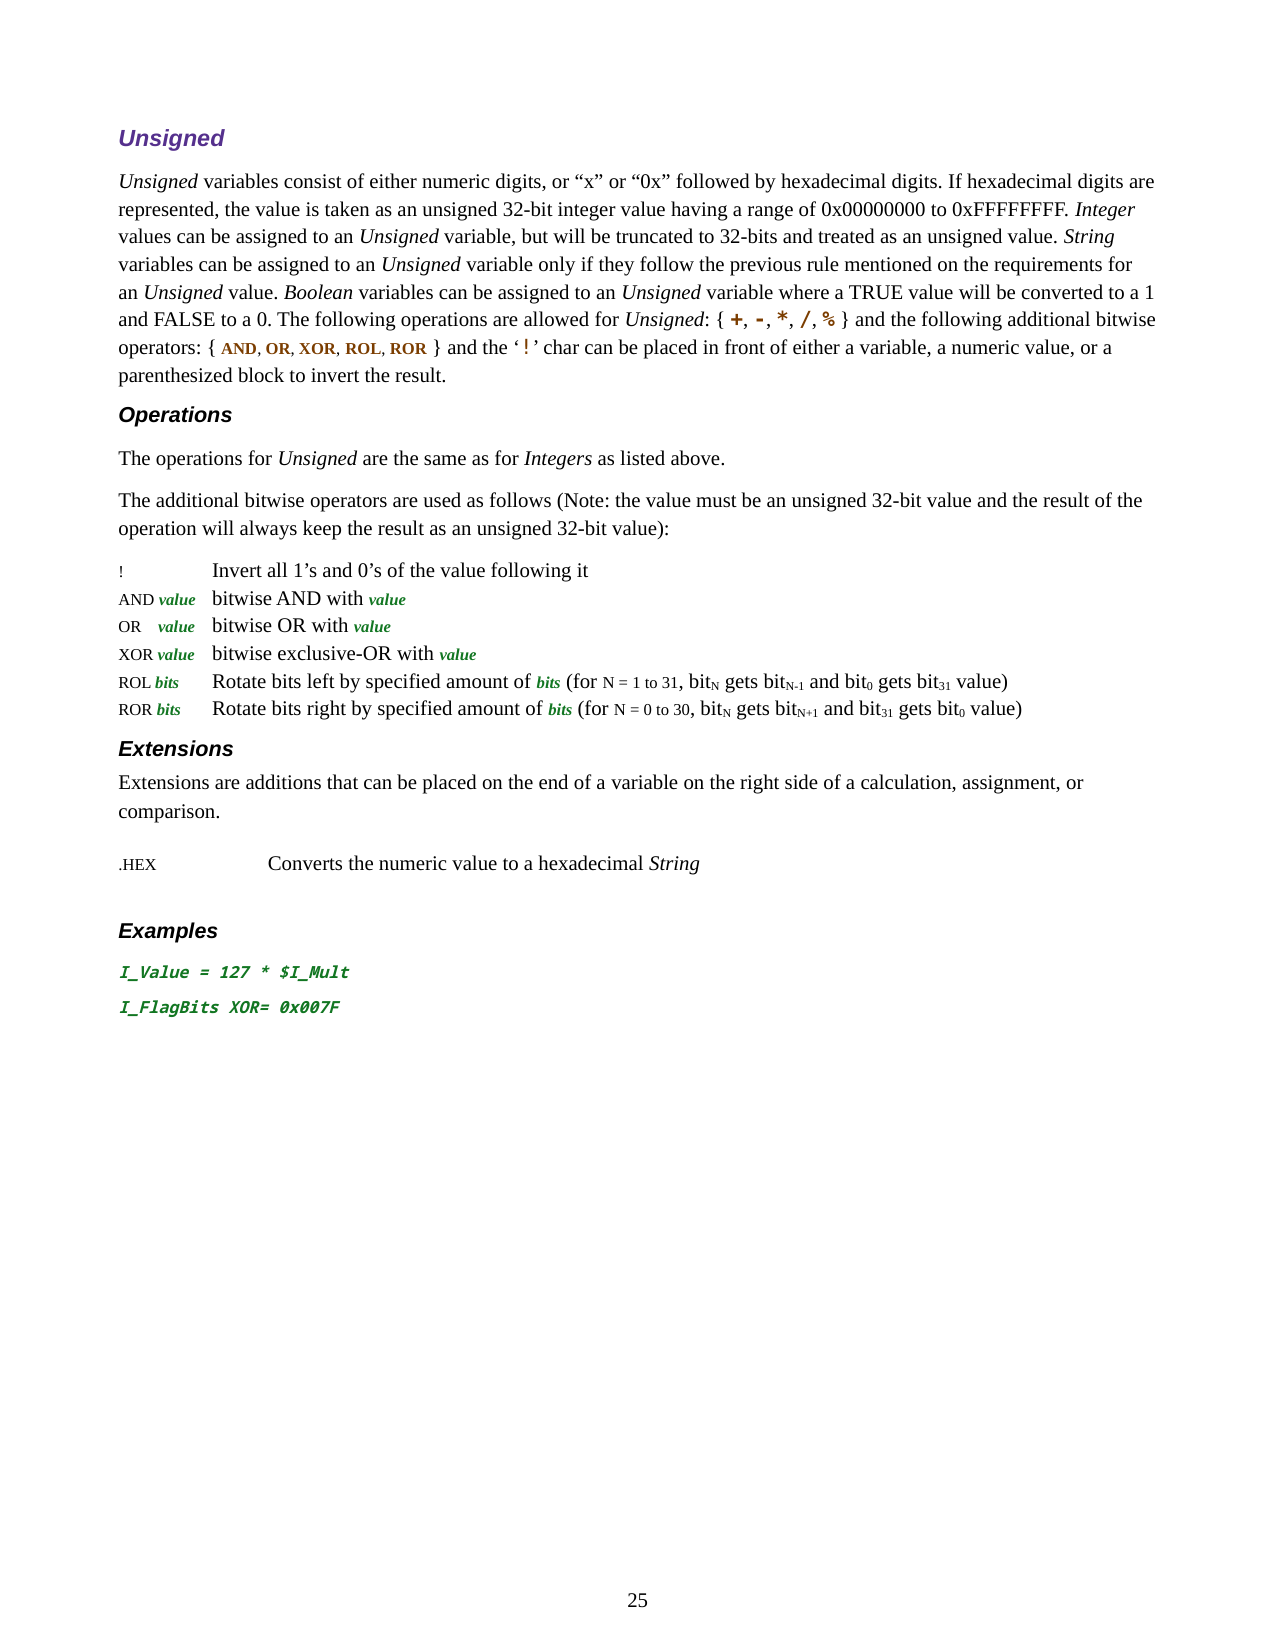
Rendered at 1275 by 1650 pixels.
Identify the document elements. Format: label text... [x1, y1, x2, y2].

text The additional bitwise operators are used as follows (Note: the value must be an unsigned 32-bit value and the result of the operation will always keep the result as an unsigned 32-bit value): [118, 488, 1157, 540]
subtitle Examples [118, 918, 1157, 943]
text ROR bits Rotate bits right by specified amount of bits (for N = 0 to 30, bitN gets bitN+1 and bit31 gets bit0 value) [118, 696, 1157, 720]
text ROL bits Rotate bits left by specified amount of bits (for N = 1 to 31, bitN gets bitN-1 and bit0 gets bit31 value) [118, 669, 1157, 693]
text OR value bitwise OR with value [118, 613, 1157, 637]
text The operations for Unsigned are the same as for Integers as listed above. [118, 445, 1157, 469]
subtitle Operations [118, 403, 1157, 427]
text ! Invert all 1’s and 0’s of the value following it [118, 558, 1157, 582]
subtitle Extensions [118, 736, 1157, 761]
text XOR value bitwise exclusive-OR with value [118, 641, 1157, 665]
subtitle Unsigned [118, 124, 1157, 151]
text AND value bitwise AND with value [118, 586, 1157, 610]
text I_FlagBits XOR= 0x007F [118, 996, 1157, 1018]
text Unsigned variables consist of either numeric digits, or “x” or “0x” followed by hexadecimal digits. If hexadecimal digits are represented, the value is taken as an unsigned 32-bit integer value having a range of 0x00000000 to 0xFFFFFFFF. Integer values can be assigned to an Unsigned variable, but will be truncated to 32-bits and treated as an unsigned value. String variables can be assigned to an Unsigned variable only if they follow the previous rule mentioned on the requirements for an Unsigned value. Boolean variables can be assigned to an Unsigned variable where a TRUE value will be converted to a 1 and FALSE to a 0. The following operations are allowed for Unsigned: { +, -, *, /, % } and the following additional bitwise operators: { AND, OR, XOR, ROL, ROR } and the ‘!’ char can be placed in front of either a variable, a numeric value, or a parenthesized block to invert the result. [118, 169, 1157, 387]
text .HEX Converts the numeric value to a hexadecimal String [118, 851, 1157, 875]
text I_Value = 127 * $I_Mult [118, 961, 1157, 983]
text Extensions are additions that can be placed on the end of a variable on the right side of a calculation, assignment, or comparison. [118, 770, 1157, 823]
